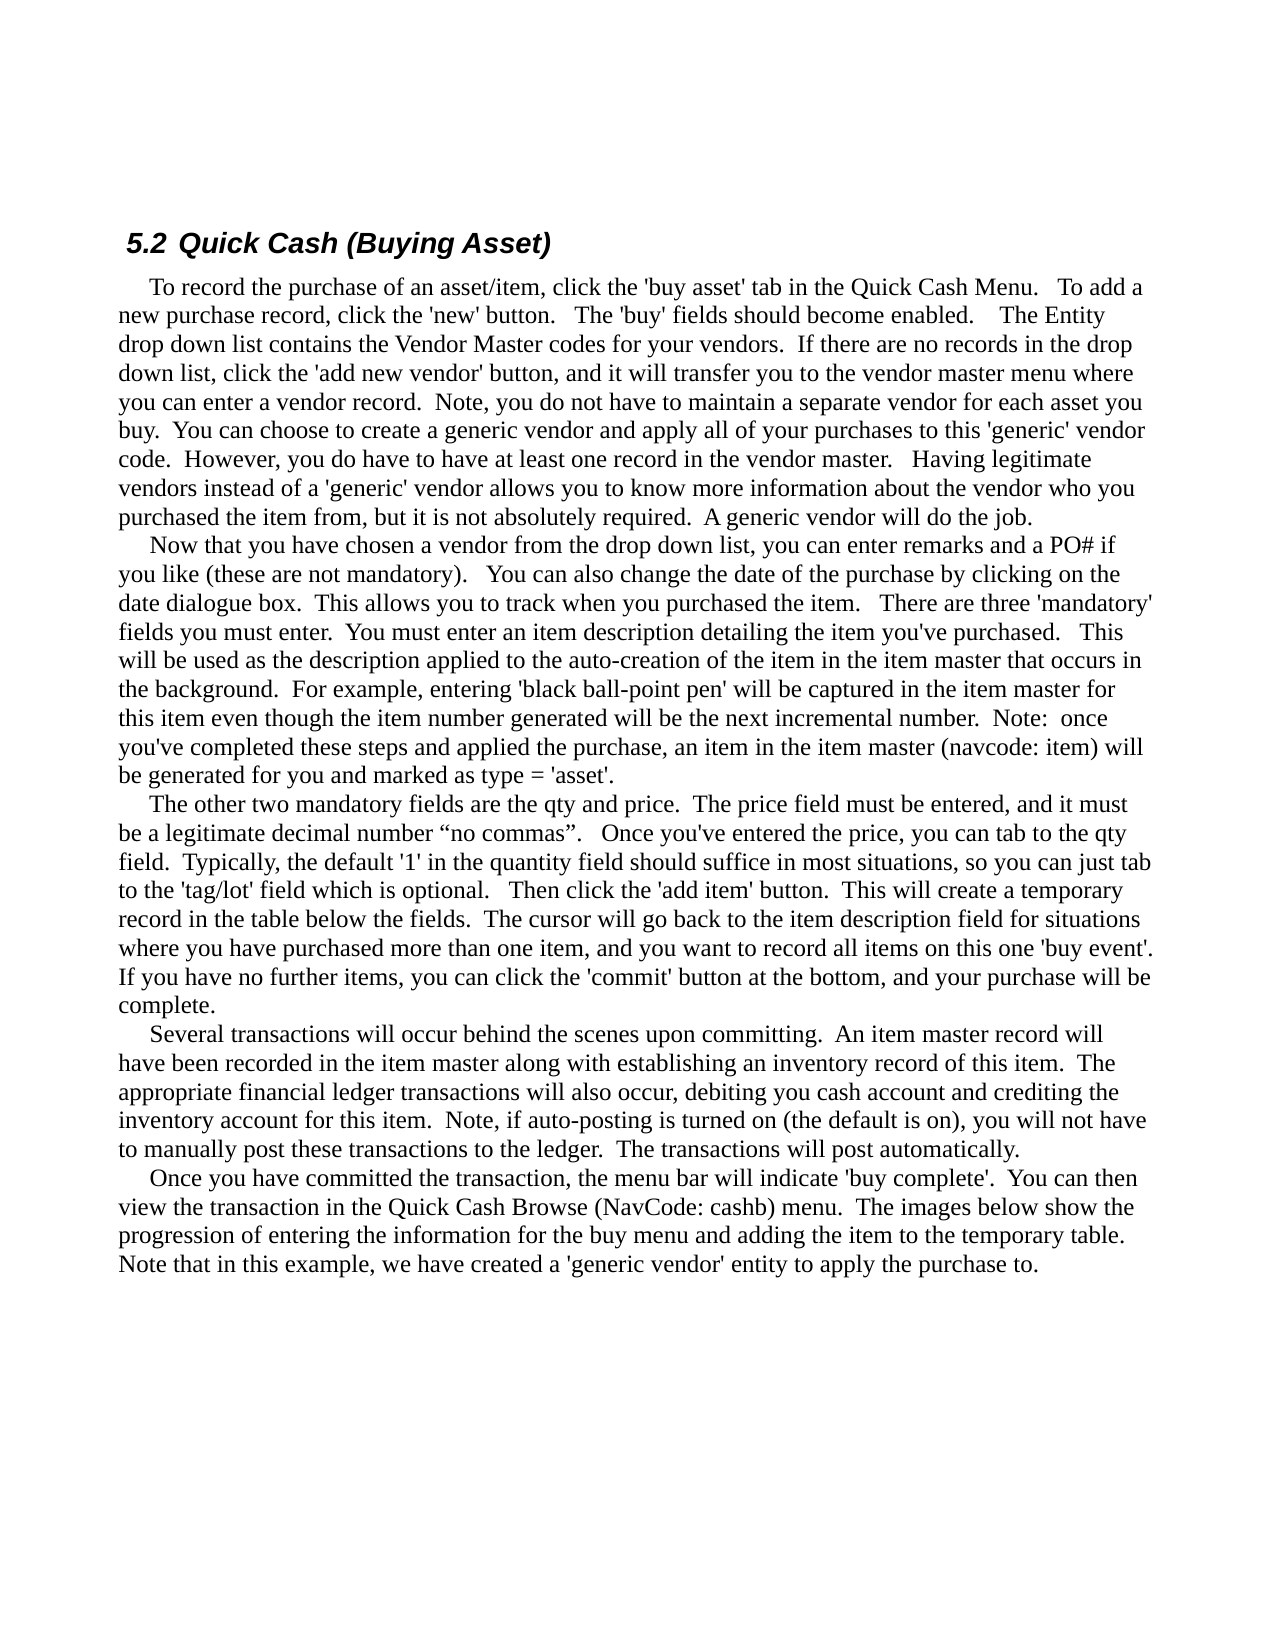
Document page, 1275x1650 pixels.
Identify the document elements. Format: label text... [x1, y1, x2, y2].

text To record the purchase of an asset/item, click the 'buy asset' tab in the Quick Cash Menu. To add a new purchase record, click the 'new' button. The 'buy' fields should become enabled. The Entity drop down list contains the Vendor Master codes for your vendors. If there are no records in the drop down list, click the 'add new vendor' button, and it will transfer you to the vendor master menu where you can enter a vendor record. Note, you do not have to maintain a separate vendor for each asset you buy. You can choose to create a generic vendor and apply all of your purchases to this 'generic' vendor code. However, you do have to have at least one record in the vendor master. Having legitimate vendors instead of a 'generic' vendor allows you to know more information about the vendor who you purchased the item from, but it is not absolutely required. A generic vendor will do the job. [118, 272, 1157, 530]
text Several transactions will occur behind the scenes upon committing. An item master record will have been recorded in the item master along with establishing an inventory record of this item. The appropriate financial ledger transactions will also occur, debiting you cash account and crediting the inventory account for this item. Note, if auto-posting is turned on (the default is on), you will not have to manually post these transactions to the ledger. The transactions will post automatically. [118, 1019, 1157, 1163]
text The other two mandatory fields are the qty and price. The price field must be entered, and it must be a legitimate decimal number “no commas”. Once you've entered the price, you can tab to the qty field. Typically, the default '1' in the quantity field should suffice in most situations, so you can just tab to the 'tag/lot' field which is optional. Then click the 'add item' button. This will create a temporary record in the table below the fields. The cursor will go back to the item description field for situations where you have purchased more than one item, and you want to record all items on this one 'buy event'. If you have no further items, you can click the 'commit' button at the bottom, and your purchase will be complete. [118, 789, 1157, 1019]
text Once you have committed the transaction, the menu bar will indicate 'buy complete'. You can then view the transaction in the Quick Cash Browse (NavCode: cashb) menu. The images below show the progression of entering the information for the buy menu and adding the item to the temporary table. Note that in this example, we have created a 'generic vendor' entity to apply the purchase to. [118, 1163, 1157, 1278]
subtitle Quick Cash (Buying Asset) [118, 226, 1157, 259]
text Now that you have chosen a vendor from the drop down list, you can enter remarks and a PO# if you like (these are not mandatory). You can also change the date of the purchase by clicking on the date dialogue box. This allows you to track when you purchased the item. There are three 'mandatory' fields you must enter. You must enter an item description detailing the item you've purchased. This will be used as the description applied to the auto-creation of the item in the item master that occurs in the background. For example, entering 'black ball-point pen' will be captured in the item master for this item even though the item number generated will be the next incremental number. Note: once you've completed these steps and applied the purchase, an item in the item master (navcode: item) will be generated for you and marked as type = 'asset'. [118, 530, 1157, 789]
